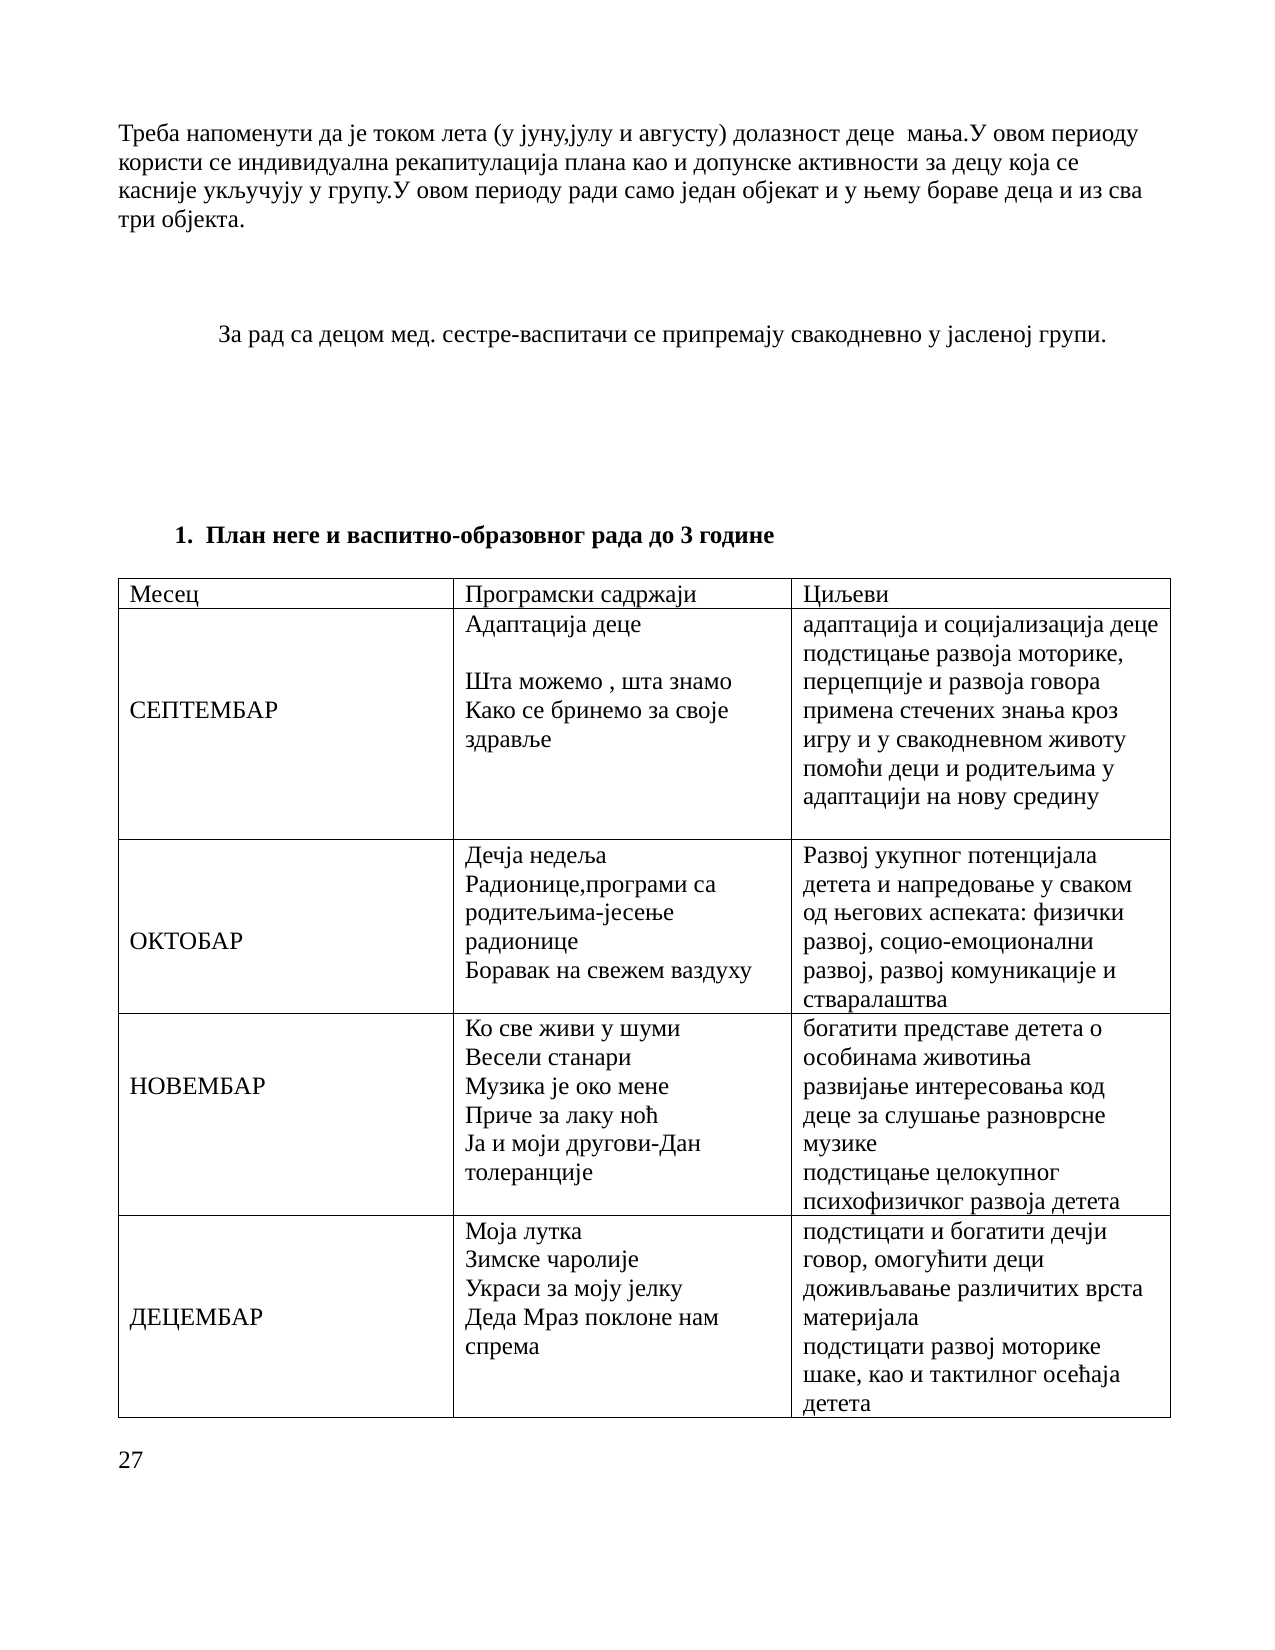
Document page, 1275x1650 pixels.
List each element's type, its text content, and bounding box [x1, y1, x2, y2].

table_cell богатити представе детета о особинама животиња развијање интересовања код деце за слушање разноврсне музике подстицање целокупног психофизичког развоја детета [792, 1014, 1170, 1215]
table_cell Ко све живи у шуми Весели станари Музика је око мене Приче за лаку ноћ Ја и моји другови-Дан толеранције [454, 1014, 791, 1215]
text За рад са децом мед. сестре-васпитачи се припремају свакодневно у јасленој групи. [118, 319, 1157, 348]
text 1. План неге и васпитно-образовног рада до 3 године [118, 521, 1157, 549]
table_cell адаптација и социјализација деце подстицање развоја моторике, перцепције и развоја говора примена стечених знања кроз игру и у свакодневном животу помоћи деци и родитељима у адаптацији на нову средину [792, 609, 1170, 839]
table_cell подстицати и богатити дечји говор, омогућити деци доживљавање различитих врста материјала подстицати развој моторике шаке, као и тактилног осећаја детета [792, 1216, 1170, 1417]
table_header Програмски садржаји [454, 579, 791, 608]
table_cell Дечја недеља Радионице,програми са родитељима-јесење радионице Боравак на свежем ваздуху [454, 840, 791, 1012]
text Треба напоменути да је током лета (у јуну,јулу и августу) долазност деце мања.У овом периоду користи се индивидуална рекапитулација плана као и допунске активности за децу која се касније укључују у групу.У овом периоду ради само један објекат и у њему бораве деца и из сва три објекта. [118, 118, 1157, 233]
table_cell Адаптација деце Шта можемо , шта знамо Како се бринемо за своје здравље [454, 609, 791, 839]
table_cell НОВЕМБАР [119, 1014, 453, 1215]
table_cell Развој укупног потенцијала детета и напредовање у сваком од његових аспеката: физички развој, социо-емоционални развој, развој комуникације и стваралаштва [792, 840, 1170, 1012]
table_cell ОКТОБАР [119, 840, 453, 1012]
table_cell Моја лутка Зимске чаролије Украси за моју јелку Деда Мраз поклоне нам спрема [454, 1216, 791, 1417]
table_header Циљеви [792, 579, 1170, 608]
table_cell ДЕЦЕМБАР [119, 1216, 453, 1417]
table_cell СЕПТЕМБАР [119, 609, 453, 839]
table_header Месец [119, 579, 453, 608]
